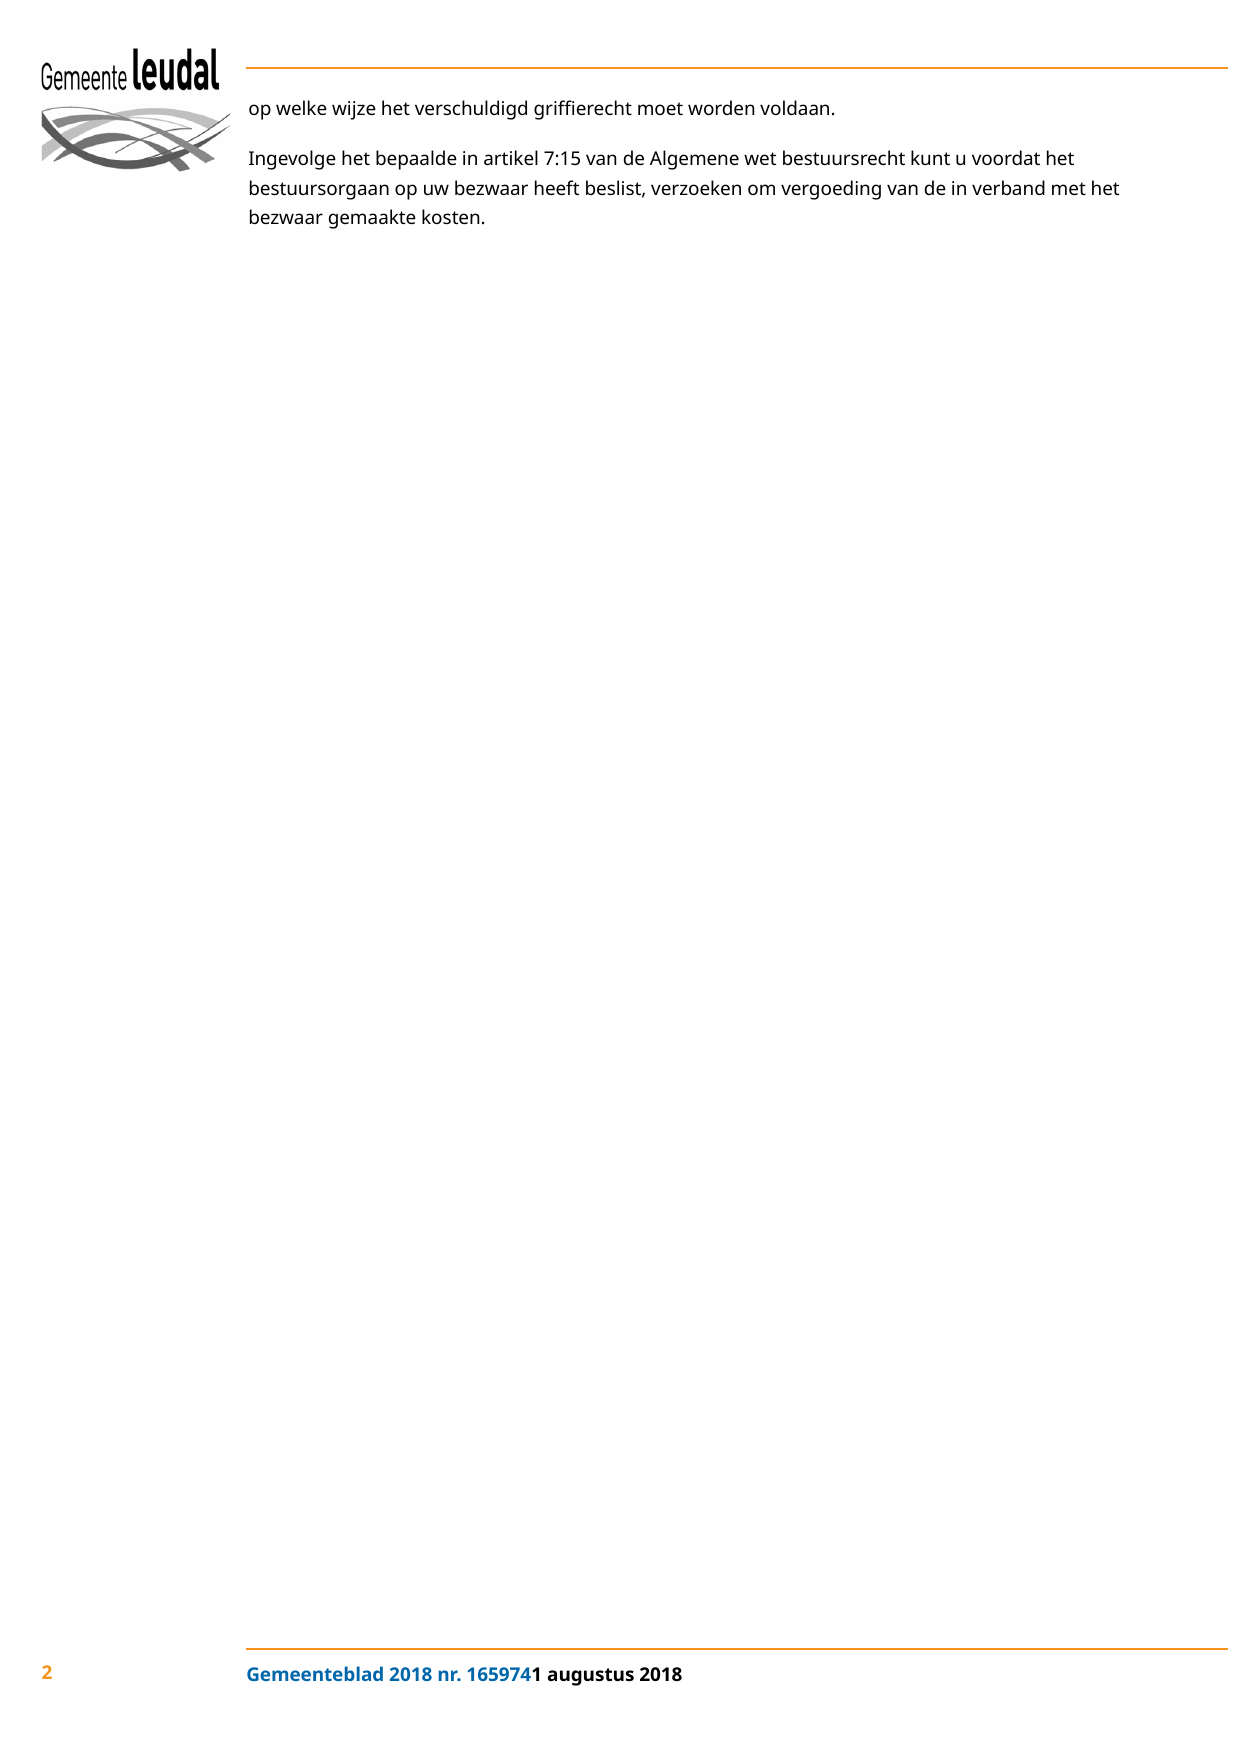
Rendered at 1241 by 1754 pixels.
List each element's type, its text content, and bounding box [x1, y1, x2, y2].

text op welke wijze het verschuldigd griffierecht moet worden voldaan. [248, 95, 1152, 121]
picture [41, 47, 231, 172]
text Ingevolge het bepaalde in artikel 7:15 van de Algemene wet bestuursrecht kunt u voordat het bestuursorgaan op uw bezwaar heeft beslist, verzoeken om vergoeding van de in verband met het bezwaar gemaakte kosten. [248, 145, 1152, 230]
